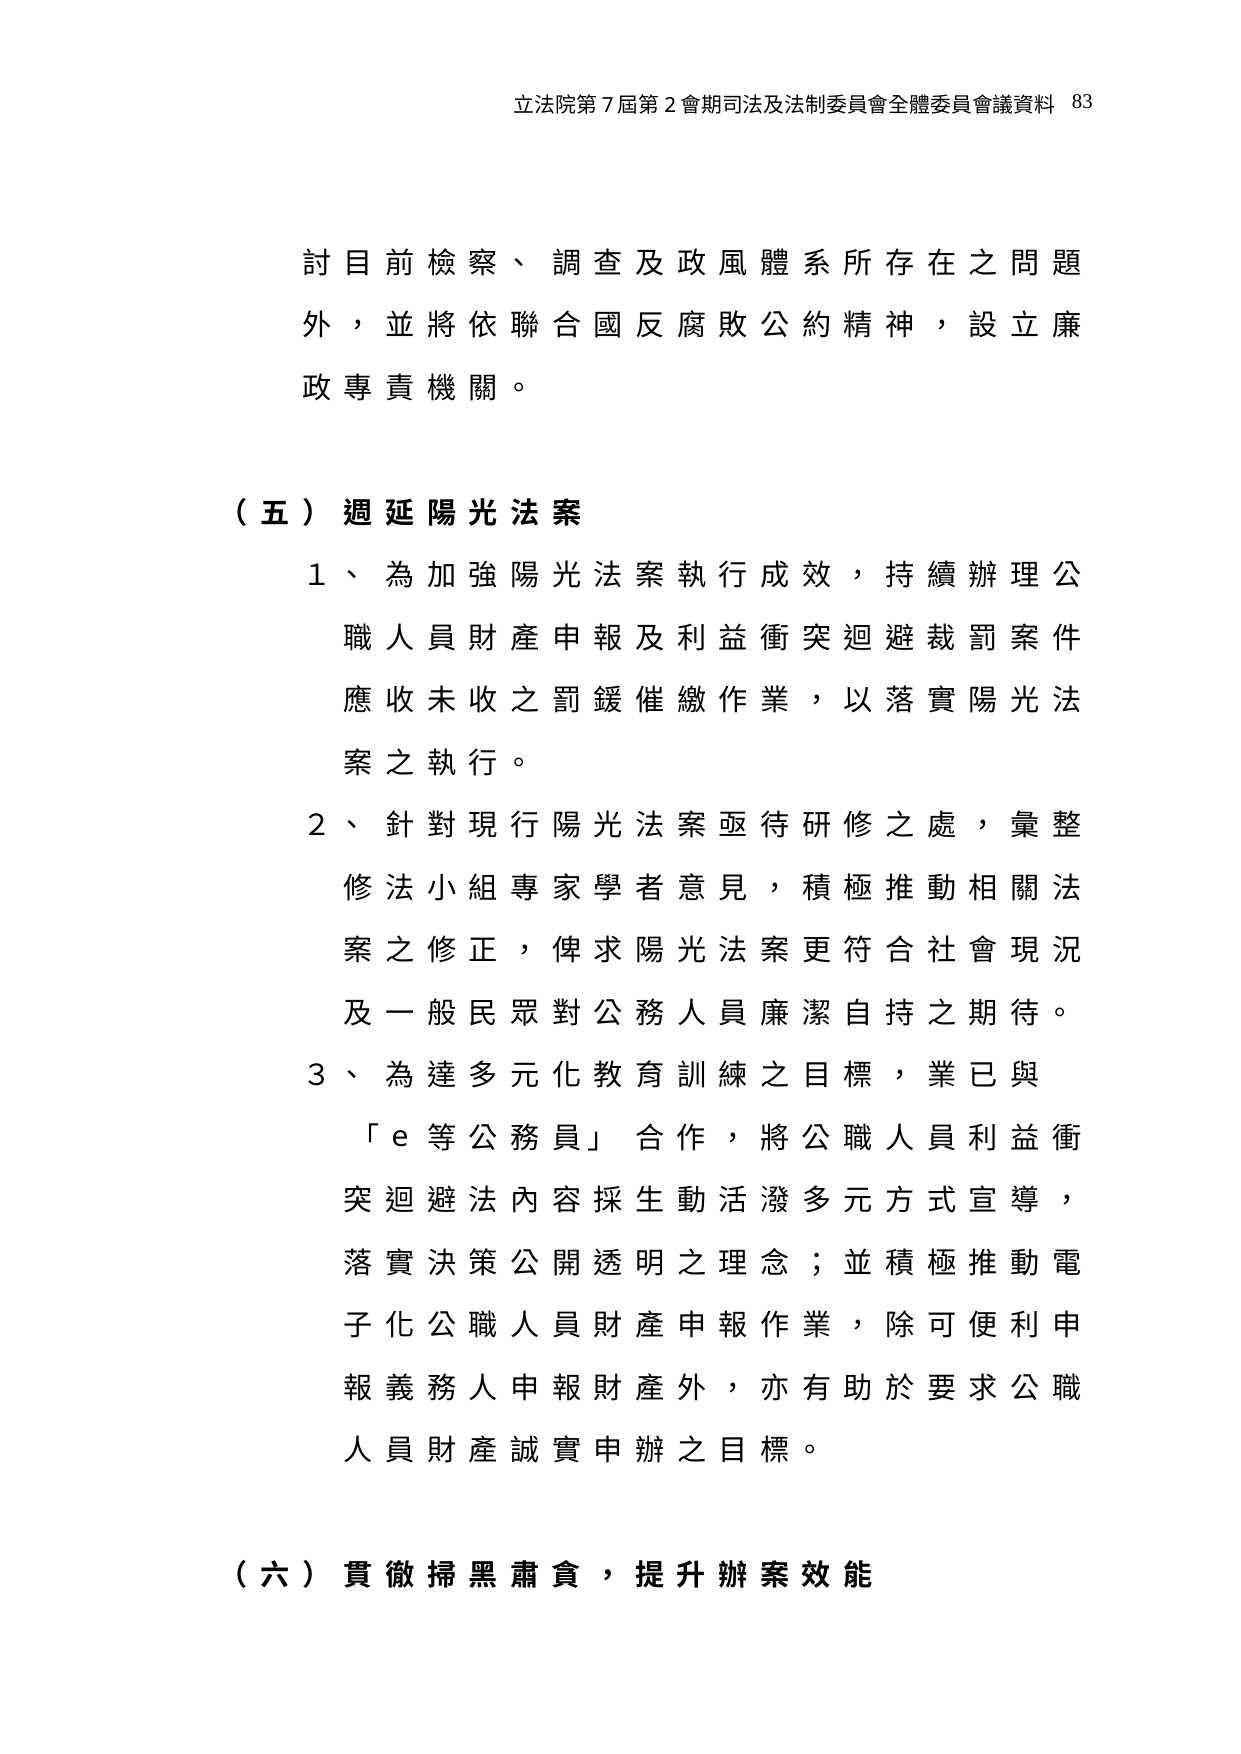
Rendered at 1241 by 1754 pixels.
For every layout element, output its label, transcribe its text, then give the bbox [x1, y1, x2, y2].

text １、為加強陽光法案執行成效，持續辦理公職人員財產申報及利益衝突迴避裁罰案件應收未收之罰鍰催繳作業，以落實陽光法案之執行。 [258, 531, 1087, 781]
text （五）週延陽光法案 [171, 469, 1087, 531]
text ２、針對現行陽光法案亟待研修之處，彙整修法小組專家學者意見，積極推動相關法案之修正，俾求陽光法案更符合社會現況及一般民眾對公務人員廉潔自持之期待。 [258, 781, 1087, 1031]
text ３、為達多元化教育訓練之目標，業已與「e等公務員」合作，將公職人員利益衝突迴避法內容採生動活潑多元方式宣導，落實決策公開透明之理念；並積極推動電子化公職人員財產申報作業，除可便利申報義務人申報財產外，亦有助於要求公職人員財產誠實申辦之目標。 [258, 1031, 1087, 1469]
text 討目前檢察、調查及政風體系所存在之問題外，並將依聯合國反腐敗公約精神，設立廉政專責機關。 [287, 219, 1087, 406]
text （六）貫徹掃黑肅貪，提升辦案效能 [171, 1531, 1087, 1594]
